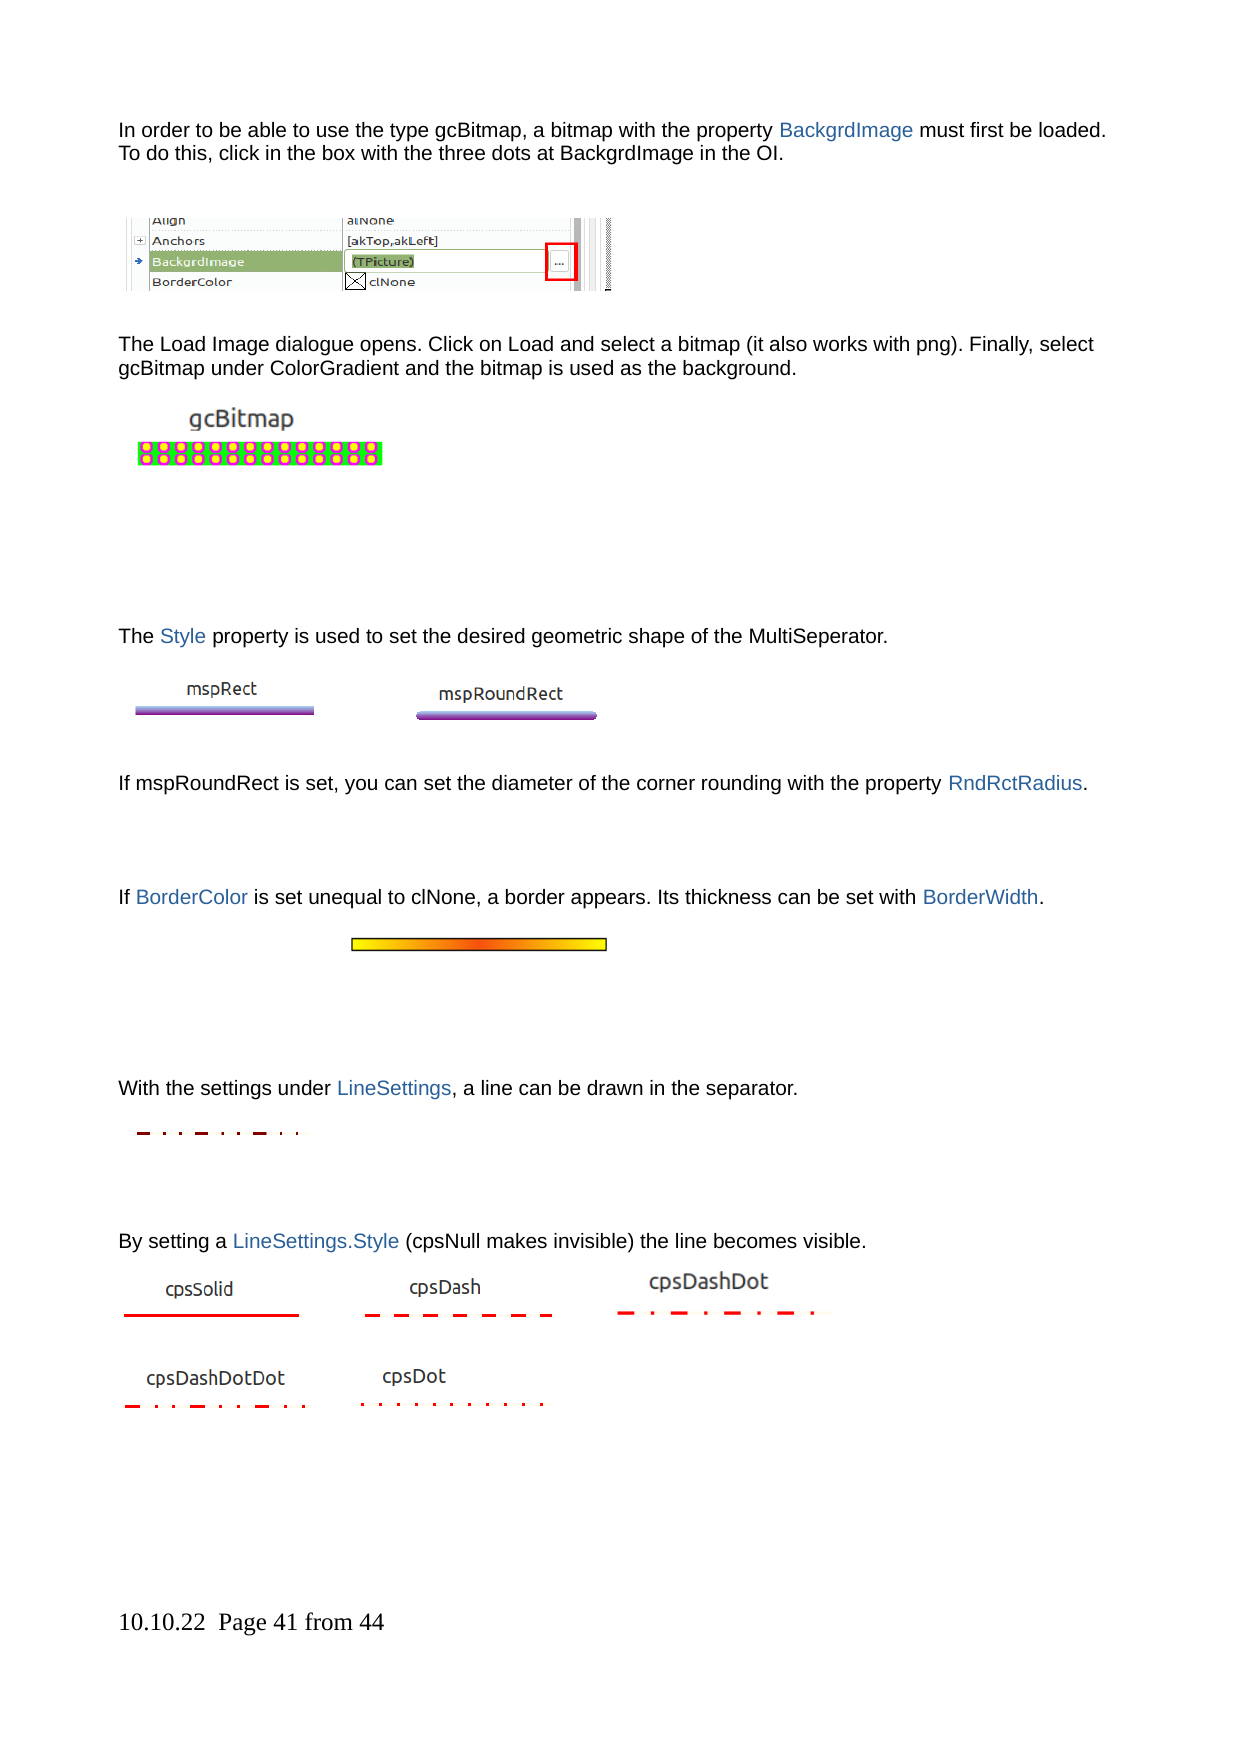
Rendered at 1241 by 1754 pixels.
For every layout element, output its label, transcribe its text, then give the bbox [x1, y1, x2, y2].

picture [111, 1271, 308, 1326]
picture [343, 1361, 554, 1413]
text In order to be able to use the type gcBitmap, a bitmap with the property BackgrdImage must first be loaded. To do this, click in the box with the three dots at BackgrdImage in the OI. [118, 118, 1122, 165]
text The Style property is used to set the desired geometric shape of the MultiSeperator. [118, 624, 1122, 648]
text With the settings under LineSettings, a line can be drawn in the separator. [118, 1077, 1122, 1101]
text The Load Image dialogue opens. Click on Load and select a bitmap (it also works with png). Finally, select gcBitmap under ColorGradient and the bitmap is used as the background. [118, 333, 1122, 380]
text If BorderColor is set unequal to clNone, a border appears. Its thickness can be set with BorderWidth. [118, 886, 1122, 909]
picture [601, 1269, 834, 1326]
picture [110, 1362, 314, 1417]
picture [121, 218, 612, 291]
picture [119, 670, 329, 734]
picture [402, 679, 607, 733]
picture [345, 1271, 563, 1327]
picture [340, 925, 621, 963]
text If mspRoundRect is set, you can set the diameter of the corner rounding with the property RndRctRadius. [118, 771, 1122, 795]
picture [125, 1121, 311, 1144]
text By setting a LineSettings.Style (cpsNull makes invisible) the line becomes visible. [118, 1230, 1122, 1253]
picture [122, 400, 391, 479]
